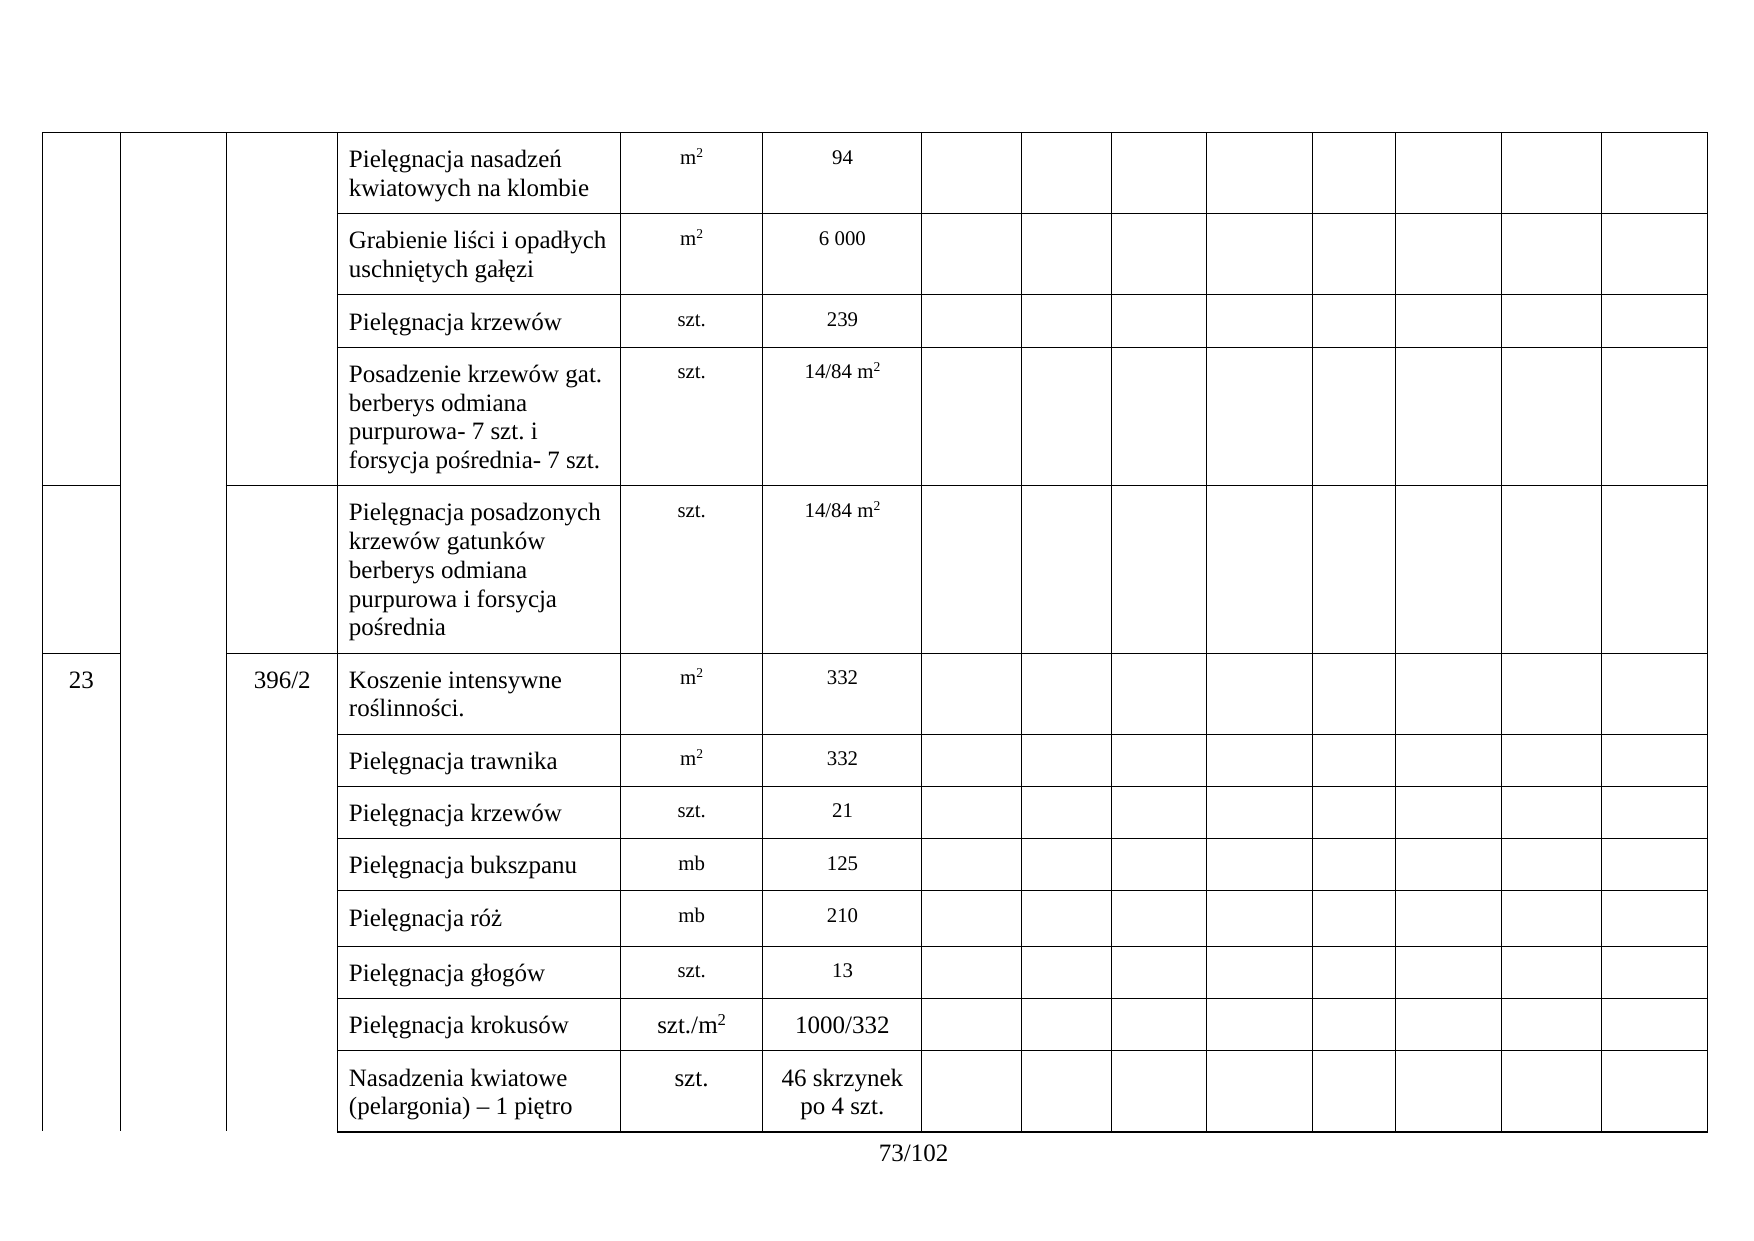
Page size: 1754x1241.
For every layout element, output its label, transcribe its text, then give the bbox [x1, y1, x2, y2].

table_cell [1112, 1051, 1206, 1131]
table_cell [1502, 891, 1601, 946]
table_cell [1112, 654, 1206, 733]
table_cell [1396, 787, 1501, 838]
table_cell [1502, 348, 1601, 485]
table_cell [1207, 214, 1312, 294]
table_cell szt./m2 [621, 999, 762, 1050]
table_cell [922, 133, 1021, 213]
table_cell 6 000 [763, 214, 921, 294]
table_cell m2 [621, 735, 762, 786]
table_cell [1602, 947, 1707, 998]
table_cell [1396, 133, 1501, 213]
table_cell [1602, 133, 1707, 213]
table_cell [1022, 348, 1111, 485]
table_cell Koszenie intensywne roślinności. [338, 654, 620, 733]
table_cell [1502, 295, 1601, 347]
table_cell [1396, 486, 1501, 652]
table_cell [1022, 1051, 1111, 1131]
table_cell [1112, 214, 1206, 294]
table_cell [922, 486, 1021, 652]
table_cell [121, 133, 226, 1131]
table_cell [1112, 999, 1206, 1050]
table_cell [1112, 295, 1206, 347]
table_cell [1602, 1051, 1707, 1131]
table_cell [1396, 891, 1501, 946]
table_cell [922, 654, 1021, 733]
table_cell [1502, 133, 1601, 213]
table_cell [1313, 999, 1395, 1050]
table_cell 125 [763, 839, 921, 890]
table_cell 239 [763, 295, 921, 347]
table_cell szt. [621, 486, 762, 652]
table_cell [922, 787, 1021, 838]
table_cell [1207, 133, 1312, 213]
table_cell szt. [621, 787, 762, 838]
table_cell [1207, 787, 1312, 838]
table_cell Pielęgnacja posadzonych krzewów gatunków berberys odmiana purpurowa i forsycja pośrednia [338, 486, 620, 652]
table_cell [1313, 348, 1395, 485]
table_cell [1602, 839, 1707, 890]
table_cell [1502, 486, 1601, 652]
table_cell [1112, 947, 1206, 998]
table_cell mb [621, 839, 762, 890]
table_cell Pielęgnacja głogów [338, 947, 620, 998]
table_cell [1396, 1051, 1501, 1131]
table_cell [1207, 999, 1312, 1050]
table_cell [922, 348, 1021, 485]
table_cell 13 [763, 947, 921, 998]
table_cell [1502, 214, 1601, 294]
table_cell [922, 999, 1021, 1050]
table_cell szt. [621, 295, 762, 347]
table_cell [922, 295, 1021, 347]
table_cell [1112, 891, 1206, 946]
table_cell Nasadzenia kwiatowe (pelargonia) – 1 piętro [338, 1051, 620, 1131]
table_cell [1112, 839, 1206, 890]
table_cell szt. [621, 947, 762, 998]
table_cell [922, 214, 1021, 294]
table_cell [1502, 947, 1601, 998]
table_cell [1396, 654, 1501, 733]
table_cell [1602, 348, 1707, 485]
table_cell [1502, 735, 1601, 786]
table_cell 210 [763, 891, 921, 946]
table_cell 1000/332 [763, 999, 921, 1050]
table_cell 23 [43, 654, 120, 1131]
table_cell [1313, 735, 1395, 786]
table_cell Pielęgnacja krzewów [338, 295, 620, 347]
table_cell [43, 133, 120, 485]
table_cell [1313, 295, 1395, 347]
table_cell [1112, 787, 1206, 838]
table_cell Pielęgnacja krzewów [338, 787, 620, 838]
table_cell 14/84 m2 [763, 486, 921, 652]
table_cell [1313, 947, 1395, 998]
table_cell [1396, 295, 1501, 347]
table_cell [1207, 735, 1312, 786]
table_cell Grabienie liści i opadłych uschniętych gałęzi [338, 214, 620, 294]
table_cell [1396, 999, 1501, 1050]
table_cell [922, 735, 1021, 786]
table_cell [1313, 787, 1395, 838]
table_cell [1602, 214, 1707, 294]
table_cell m2 [621, 654, 762, 733]
table_cell [1502, 839, 1601, 890]
table_cell [1207, 348, 1312, 485]
table_cell [1396, 214, 1501, 294]
table_cell m2 [621, 133, 762, 213]
table_cell [1022, 214, 1111, 294]
table_cell Posadzenie krzewów gat. berberys odmiana purpurowa- 7 szt. i forsycja pośrednia- 7 szt. [338, 348, 620, 485]
table_cell [1602, 787, 1707, 838]
table_cell [1022, 735, 1111, 786]
table_cell [1602, 654, 1707, 733]
table_cell 332 [763, 654, 921, 733]
table_cell Pielęgnacja róż [338, 891, 620, 946]
table_cell [922, 891, 1021, 946]
table_cell [1022, 133, 1111, 213]
table_cell 46 skrzynek po 4 szt. [763, 1051, 921, 1131]
table_cell mb [621, 891, 762, 946]
table_cell [1112, 133, 1206, 213]
table_cell [922, 839, 1021, 890]
table_cell [1207, 486, 1312, 652]
table_cell [1396, 348, 1501, 485]
table_cell [1313, 214, 1395, 294]
table_cell [1207, 947, 1312, 998]
table_cell [1502, 1051, 1601, 1131]
table_cell [1313, 891, 1395, 946]
table_cell [1112, 735, 1206, 786]
table_cell [1313, 1051, 1395, 1131]
table_cell [1602, 486, 1707, 652]
table_cell [1207, 839, 1312, 890]
table_cell [43, 486, 120, 652]
table_cell [1313, 839, 1395, 890]
table_cell [1022, 654, 1111, 733]
table_cell Pielęgnacja nasadzeń kwiatowych na klombie [338, 133, 620, 213]
table_cell [1112, 348, 1206, 485]
table_cell [1602, 999, 1707, 1050]
table_cell m2 [621, 214, 762, 294]
table_cell [227, 486, 337, 652]
table_cell [1502, 999, 1601, 1050]
table_cell [1313, 133, 1395, 213]
table_cell 396/2 [227, 654, 337, 1131]
table_cell [1022, 787, 1111, 838]
table_cell 94 [763, 133, 921, 213]
table_cell [922, 947, 1021, 998]
table_cell [1396, 839, 1501, 890]
table_cell [1022, 486, 1111, 652]
table_cell [1022, 947, 1111, 998]
table_cell [1022, 999, 1111, 1050]
table_cell [1396, 947, 1501, 998]
table_cell [1207, 654, 1312, 733]
table_cell [1502, 787, 1601, 838]
table_cell [1313, 654, 1395, 733]
table_cell 21 [763, 787, 921, 838]
table_cell [922, 1051, 1021, 1131]
table_cell [1207, 891, 1312, 946]
table_cell 14/84 m2 [763, 348, 921, 485]
table_cell [1207, 295, 1312, 347]
table_cell szt. [621, 348, 762, 485]
table_cell 332 [763, 735, 921, 786]
table_cell szt. [621, 1051, 762, 1131]
table_cell [1022, 295, 1111, 347]
table_cell [227, 133, 337, 485]
table_cell [1396, 735, 1501, 786]
table_cell [1602, 735, 1707, 786]
table_cell [1207, 1051, 1312, 1131]
table_cell [1313, 486, 1395, 652]
table_cell [1022, 891, 1111, 946]
table_cell [1502, 654, 1601, 733]
table_cell [1602, 295, 1707, 347]
table_cell [1112, 486, 1206, 652]
table_cell Pielęgnacja krokusów [338, 999, 620, 1050]
table_cell Pielęgnacja bukszpanu [338, 839, 620, 890]
table_cell Pielęgnacja trawnika [338, 735, 620, 786]
table_cell [1602, 891, 1707, 946]
table_cell [1022, 839, 1111, 890]
